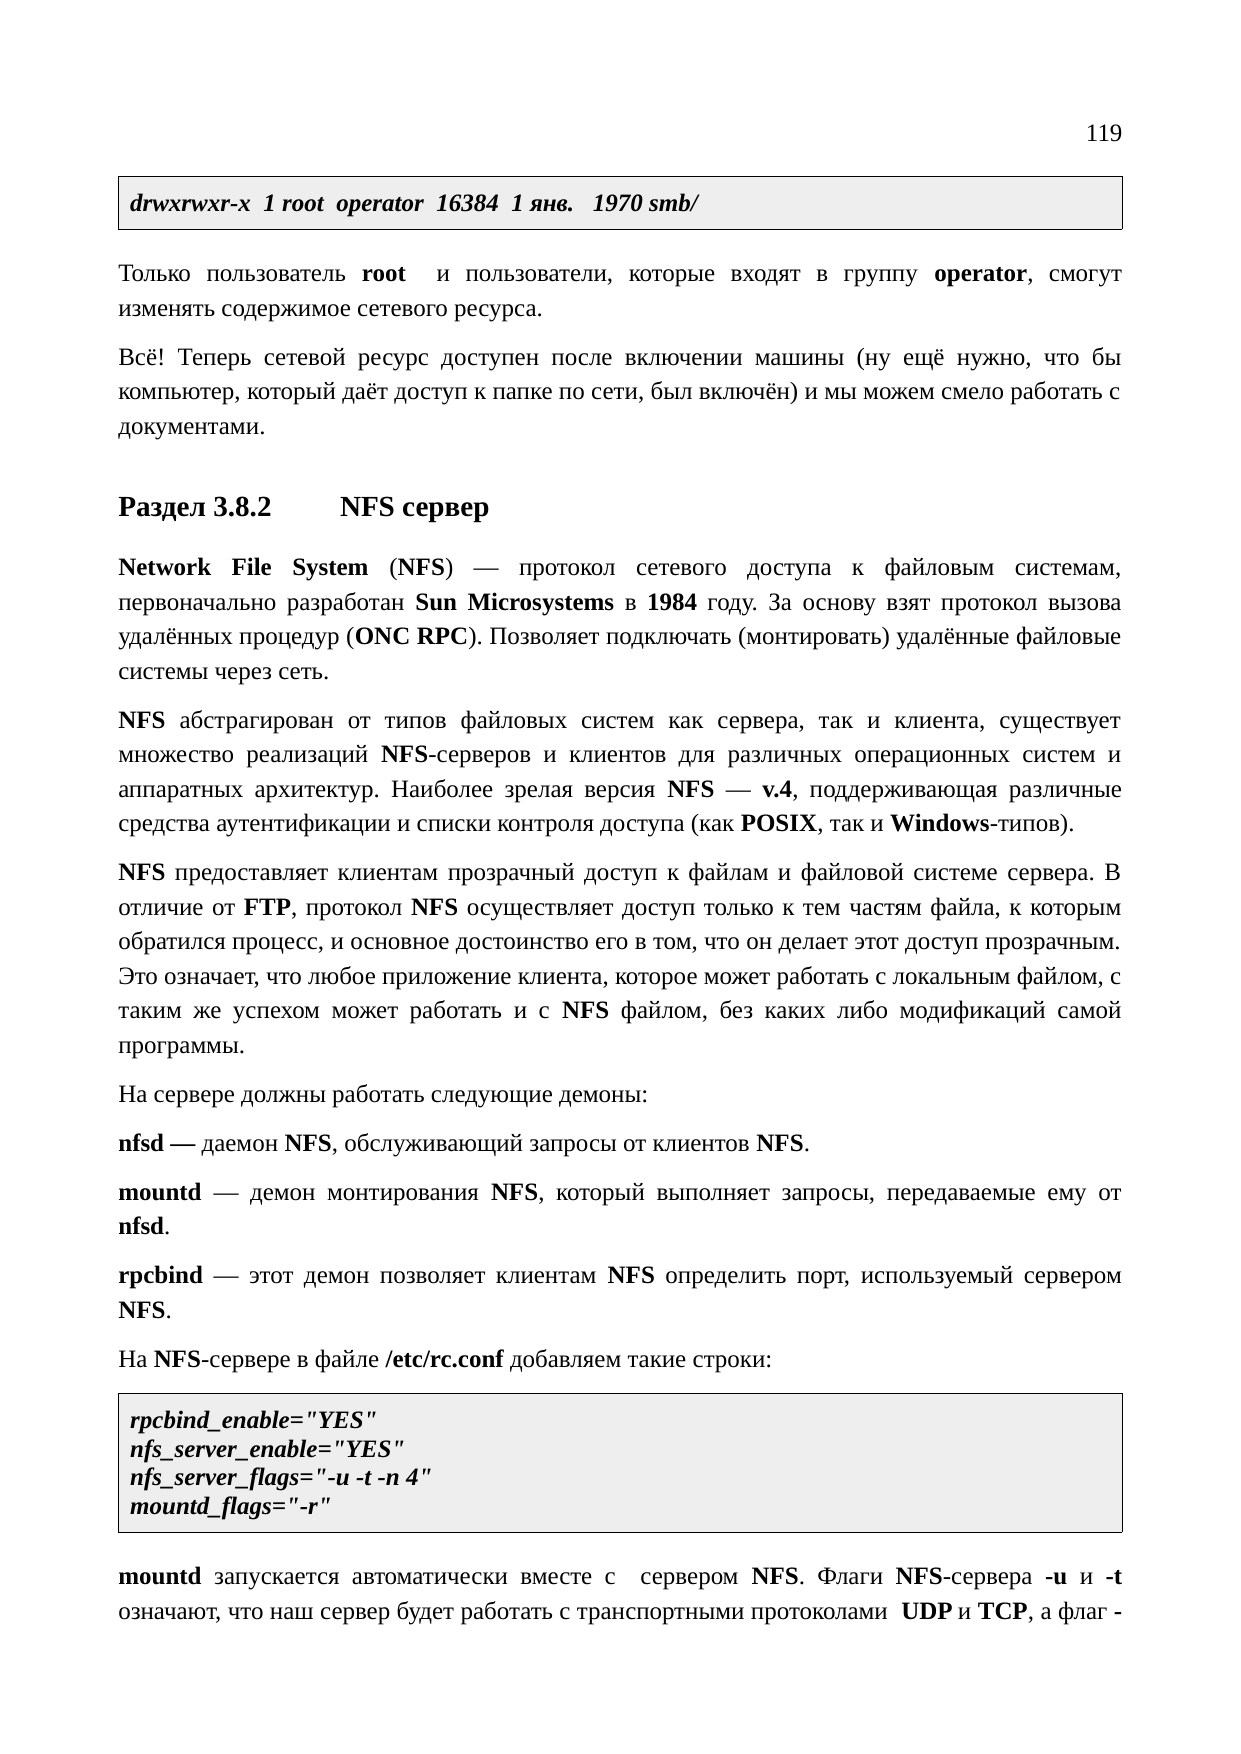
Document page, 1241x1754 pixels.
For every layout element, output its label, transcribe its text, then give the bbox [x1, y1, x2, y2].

text rpcbind — этот демон позволяет клиентам NFS определить порт, используемый сервером NFS. [118, 1261, 1122, 1324]
text Всё! Теперь сетевой ресурс доступен после включении машины (ну ещё нужно, что бы компьютер, который даёт доступ к папке по сети, был включён) и мы можем смело работать с документами. [118, 342, 1122, 439]
text nfsd — даемон NFS, обслуживающий запросы от клиентов NFS. [118, 1128, 1122, 1157]
text NFS предоставляет клиентам прозрачный доступ к файлам и файловой системе сервера. В отличие от FTP, протокол NFS осуществляет доступ только к тем частям файла, к которым обратился процесс, и основное достоинство его в том, что он делает этот доступ прозрачным. Это означает, что любое приложение клиента, которое может работать с локальным файлом, с таким же успехом может работать и с NFS файлом, без каких либо модификаций самой программы. [118, 857, 1122, 1058]
text nfs_server_flags="-u -t -n 4" [119, 1451, 1122, 1479]
text Network File System (NFS) — протокол сетевого доступа к файловым системам, первоначально разработан Sun Microsystems в 1984 году. За основу взят протокол вызова удалённых процедур (ONC RPC). Позволяет подключать (монтировать) удалённые файловые системы через сеть. [118, 552, 1122, 684]
text NFS абстрагирован от типов файловых систем как сервера, так и клиента, существует множество реализаций NFS-серверов и клиентов для различных операционных систем и аппаратных архитектур. Наиболее зрелая версия NFS — v.4, поддерживающая различные средства аутентификации и списки контроля доступа (как POSIX, так и Windows-типов). [118, 705, 1122, 837]
text mountd — демон монтирования NFS, который выполняет запросы, передаваемые ему от nfsd. [118, 1177, 1122, 1240]
text drwxrwxr-x 1 root operator 16384 1 янв. 1970 smb/ [119, 177, 1122, 229]
text rpcbind_enable="YES" [119, 1394, 1122, 1422]
text nfs_server_enable="YES" [119, 1422, 1122, 1451]
subtitle NFS сервер [118, 489, 1122, 523]
text На сервере должны работать следующие демоны: [118, 1079, 1122, 1108]
text mountd_flags="-r" [119, 1479, 1122, 1532]
text На NFS-сервере в файле /etc/rc.conf добавляем такие строки: [118, 1344, 1122, 1373]
text Только пользователь root и пользователи, которые входят в группу operator, смогут изменять содержимое сетевого ресурса. [118, 258, 1122, 322]
text mountd запускается автоматически вместе с сервером NFS. Флаги NFS-сервера -u и -t означают, что наш сервер будет работать с транспортными протоколами UDP и TCP, а флаг [118, 1561, 1122, 1624]
